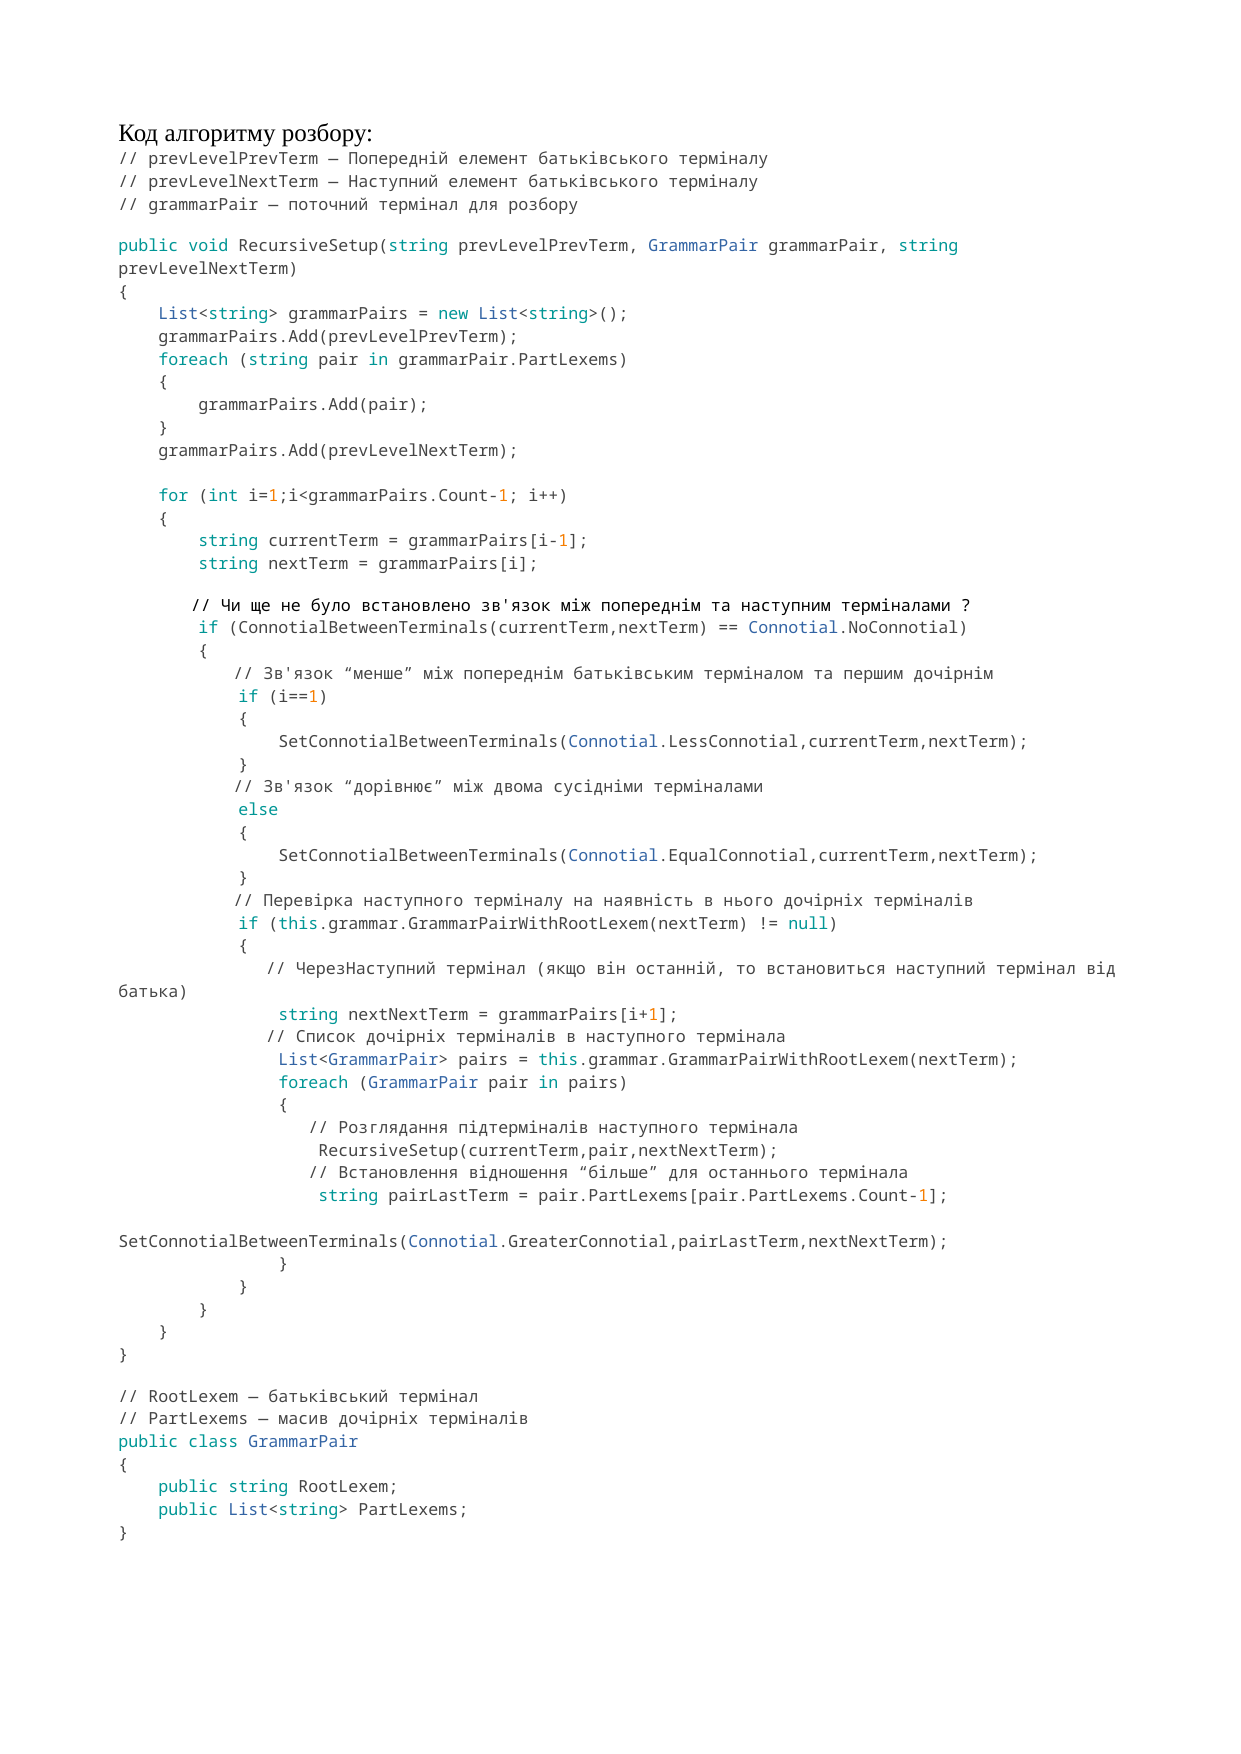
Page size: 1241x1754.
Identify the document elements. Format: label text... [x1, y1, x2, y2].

text // ЧерезНаступний термінал (якщо він останній, то встановиться наступний термінал від батька) string nextNextTerm = grammarPairs[i+1]; [118, 957, 1122, 1025]
text // Список дочірніх терміналів в наступного термінала List<GrammarPair> pairs = this.grammar.GrammarPairWithRootLexem(nextTerm); foreach (GrammarPair pair in pairs) { [118, 1025, 1122, 1116]
text Код алгоритму розбору: [118, 118, 1122, 147]
text // Встановлення відношення “більше” для останнього термінала string pairLastTerm = pair.PartLexems[pair.PartLexems.Count-1]; SetConnotialBetweenTerminals(Connotial.GreaterConnotial,pairLastTerm,nextNextTerm); } } } } } [118, 1161, 1122, 1365]
text // Чи ще не було встановлено зв'язок між попереднім та наступним терміналами ? if (ConnotialBetweenTerminals(currentTerm,nextTerm) == Connotial.NoConnotial) { [118, 593, 1122, 661]
text // prevLevelNextTerm — Наступний елемент батьківського терміналу [118, 169, 1122, 192]
text // Перевірка наступного терміналу на наявність в нього дочірніх терміналів if (this.grammar.GrammarPairWithRootLexem(nextTerm) != null) { [118, 888, 1122, 957]
text // prevLevelPrevTerm — Попередній елемент батьківського терміналу [118, 147, 1122, 169]
text // PartLexems — масив дочірніх терміналів [118, 1407, 1122, 1430]
text // grammarPair — поточний термінал для розбору [118, 192, 1122, 215]
text // Зв'язок “менше” між попереднім батьківським терміналом та першим дочірнім if (i==1) { SetConnotialBetweenTerminals(Connotial.LessConnotial,currentTerm,nextTerm); } [118, 661, 1122, 775]
text public class GrammarPair { public string RootLexem; public List<string> PartLexems; } [118, 1430, 1122, 1543]
text public void RecursiveSetup(string prevLevelPrevTerm, GrammarPair grammarPair, string prevLevelNextTerm) { List<string> grammarPairs = new List<string>(); grammarPairs.Add(prevLevelPrevTerm); foreach (string pair in grammarPair.PartLexems) { grammarPairs.Add(pair); } grammarPairs.Add(prevLevelNextTerm); for (int i=1;i<grammarPairs.Count-1; i++) { string currentTerm = grammarPairs[i-1]; string nextTerm = grammarPairs[i]; [118, 234, 1122, 593]
text // RootLexem — батьківський термінал [118, 1384, 1122, 1407]
text // Розглядання підтерміналів наступного термінала RecursiveSetup(currentTerm,pair,nextNextTerm); [118, 1116, 1122, 1161]
text // Зв'язок “дорівнює” між двома сусідніми терміналами else { SetConnotialBetweenTerminals(Connotial.EqualConnotial,currentTerm,nextTerm); } [118, 775, 1122, 888]
